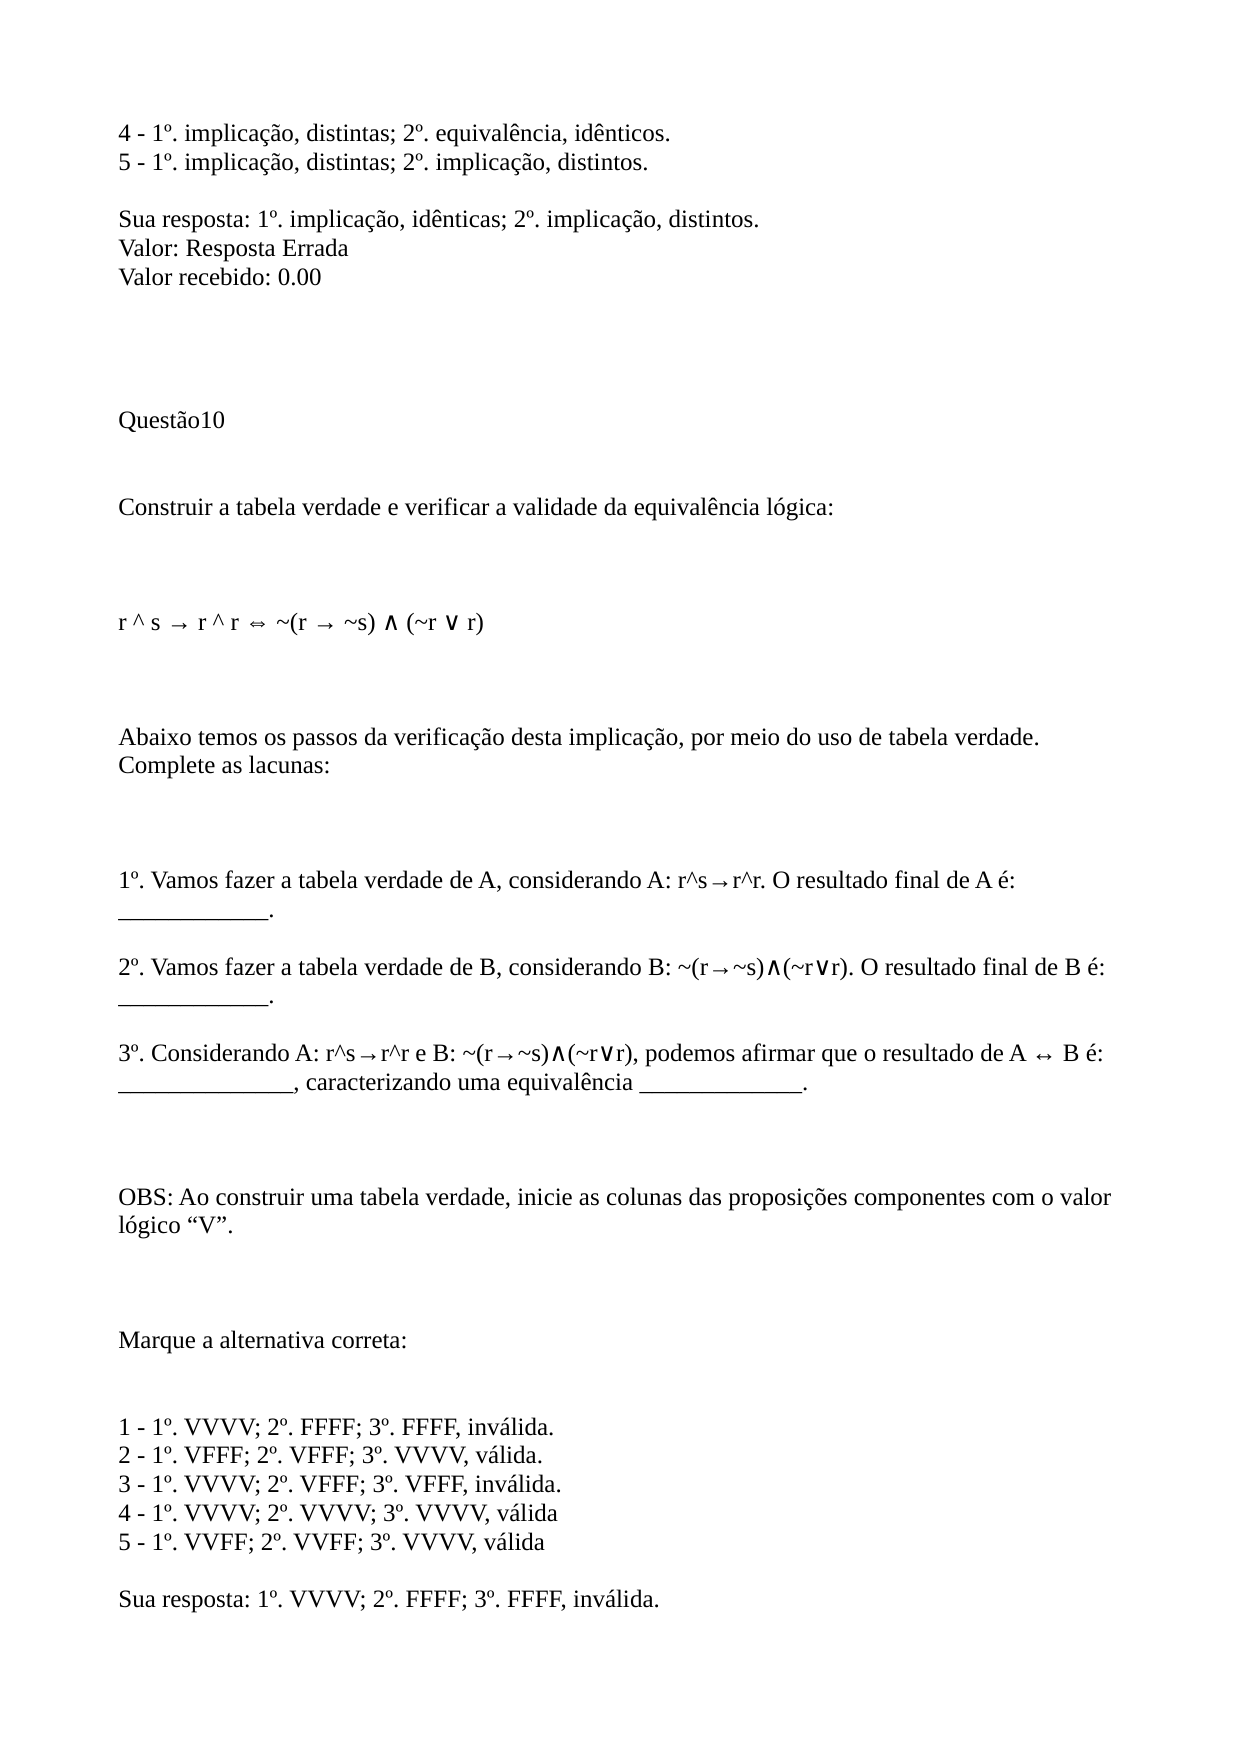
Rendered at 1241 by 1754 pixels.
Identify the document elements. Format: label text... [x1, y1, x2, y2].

text Valor: Resposta Errada [118, 233, 1122, 262]
text Construir a tabela verdade e verificar a validade da equivalência lógica: [118, 492, 1122, 521]
text 2 - 1º. VFFF; 2º. VFFF; 3º. VVVV, válida. [118, 1441, 1122, 1469]
text r ^ s → r ^ r ⇔ ~(r → ~s) ∧ (~r ∨ r) [118, 607, 1122, 636]
text 1 - 1º. VVVV; 2º. FFFF; 3º. FFFF, inválida. [118, 1412, 1122, 1441]
text Marque a alternativa correta: [118, 1326, 1122, 1354]
text Valor recebido: 0.00 [118, 262, 1122, 291]
text Sua resposta: 1º. VVVV; 2º. FFFF; 3º. FFFF, inválida. [118, 1584, 1122, 1613]
text Abaixo temos os passos da verificação desta implicação, por meio do uso de tabela verdade. Complete as lacunas: [118, 722, 1122, 779]
text 5 - 1º. implicação, distintas; 2º. implicação, distintos. [118, 147, 1122, 176]
text OBS: Ao construir uma tabela verdade, inicie as colunas das proposições componentes com o valor lógico “V”. [118, 1182, 1122, 1239]
text 2º. Vamos fazer a tabela verdade de B, considerando B: ~(r→~s)∧(~r∨r). O resultado final de B é: ____________. [118, 952, 1122, 1009]
text Sua resposta: 1º. implicação, idênticas; 2º. implicação, distintos. [118, 204, 1122, 233]
text 3º. Considerando A: r^s→r^r e B: ~(r→~s)∧(~r∨r), podemos afirmar que o resultado de A ↔ B é: ______________, caracterizando uma equivalência _____________. [118, 1038, 1122, 1096]
text 3 - 1º. VVVV; 2º. VFFF; 3º. VFFF, inválida. [118, 1469, 1122, 1498]
text 4 - 1º. VVVV; 2º. VVVV; 3º. VVVV, válida [118, 1498, 1122, 1527]
text 1º. Vamos fazer a tabela verdade de A, considerando A: r^s→r^r. O resultado final de A é: ____________. [118, 866, 1122, 923]
text 4 - 1º. implicação, distintas; 2º. equivalência, idênticos. [118, 118, 1122, 147]
text Questão10 [118, 406, 1122, 434]
text 5 - 1º. VVFF; 2º. VVFF; 3º. VVVV, válida [118, 1527, 1122, 1556]
